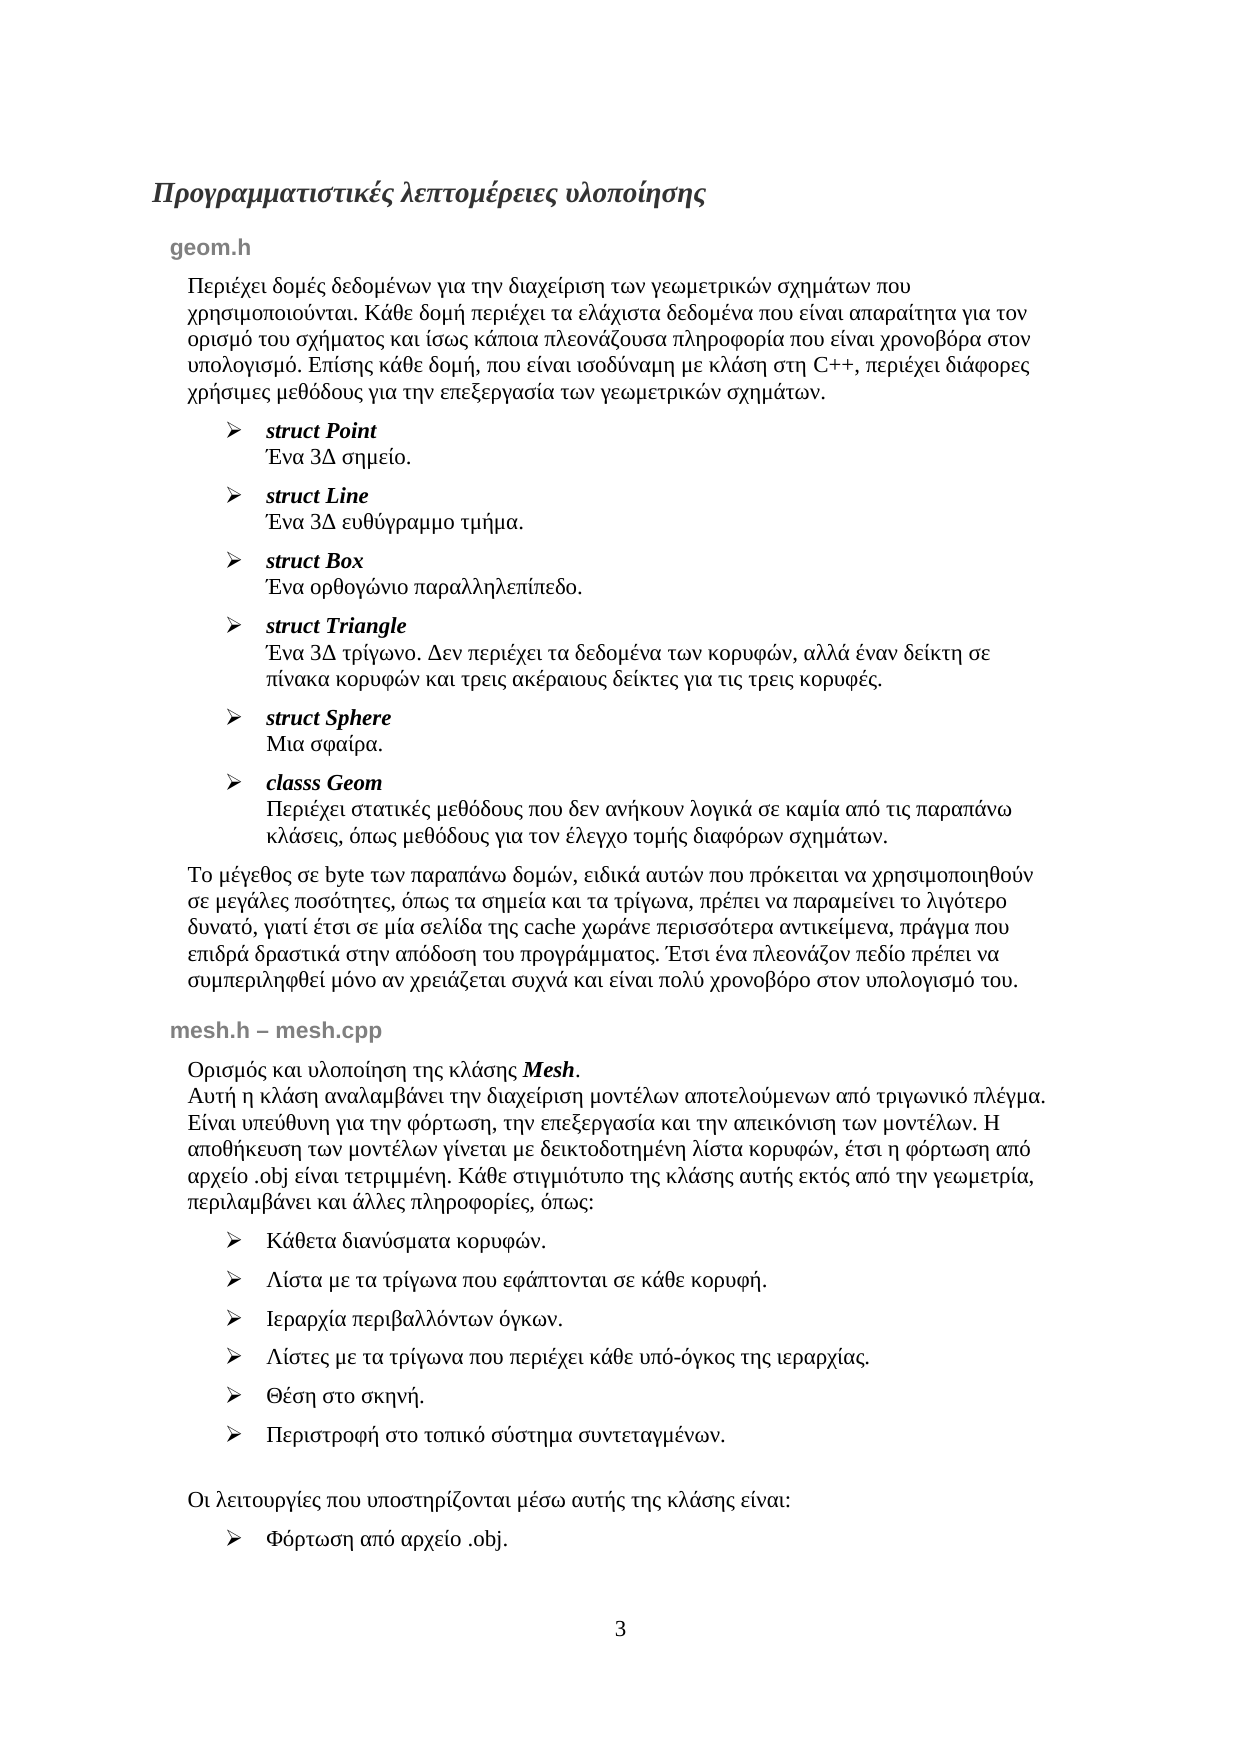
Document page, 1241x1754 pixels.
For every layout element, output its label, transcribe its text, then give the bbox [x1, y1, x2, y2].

list Λίστα με τα τρίγωνα που εφάπτονται σε κάθε κορυφή. [225, 1266, 1053, 1292]
list Φόρτωση από αρχείο .obj. [225, 1525, 1053, 1552]
list struct Box Ένα ορθογώνιο παραλληλεπίπεδο. [225, 547, 1053, 600]
list struct Sphere Μια σφαίρα. [225, 704, 1053, 757]
list Θέση στο σκηνή. [225, 1382, 1053, 1409]
subtitle Προγραμματιστικές λεπτομέρειες υλοποίησης [152, 175, 1053, 208]
text Ορισμός και υλοποίηση της κλάσης Mesh. Αυτή η κλάση αναλαμβάνει την διαχείριση μοντέλων αποτελούμενων από τριγωνικό πλέγμα. Είναι υπεύθυνη για την φόρτωση, την επεξεργασία και την απεικόνιση των μοντέλων. Η αποθήκευση των μοντέλων γίνεται με δεικτοδοτημένη λίστα κορυφών, έτσι η φόρτωση από αρχείο .obj είναι τετριμμένη. Κάθε στιγμιότυπο της κλάσης αυτής εκτός από την γεωμετρία, περιλαμβάνει και άλλες πληροφορίες, όπως: [187, 1056, 1053, 1214]
list classs Geom Περιέχει στατικές μεθόδους που δεν ανήκουν λογικά σε καμία από τις παραπάνω κλάσεις, όπως μεθόδους για τον έλεγχο τομής διαφόρων σχημάτων. [225, 769, 1053, 848]
subtitle mesh.h – mesh.cpp [169, 1017, 1053, 1044]
text Το μέγεθος σε byte των παραπάνω δομών, ειδικά αυτών που πρόκειται να χρησιμοποιηθούν σε μεγάλες ποσότητες, όπως τα σημεία και τα τρίγωνα, πρέπει να παραμείνει το λιγότερο δυνατό, γιατί έτσι σε μία σελίδα της cache χωράνε περισσότερα αντικείμενα, πράγμα που επιδρά δραστικά στην απόδοση του προγράμματος. Έτσι ένα πλεονάζον πεδίο πρέπει να συμπεριληφθεί μόνο αν χρειάζεται συχνά και είναι πολύ χρονοβόρο στον υπολογισμό του. [187, 861, 1053, 992]
list struct Line Ένα 3Δ ευθύγραμμο τμήμα. [225, 482, 1053, 534]
text Περιέχει δομές δεδομένων για την διαχείριση των γεωμετρικών σχημάτων που χρησιμοποιούνται. Κάθε δομή περιέχει τα ελάχιστα δεδομένα που είναι απαραίτητα για τον ορισμό του σχήματος και ίσως κάποια πλεονάζουσα πληροφορία που είναι χρονοβόρα στον υπολογισμό. Επίσης κάθε δομή, που είναι ισοδύναμη με κλάση στη C++, περιέχει διάφορες χρήσιμες μεθόδους για την επεξεργασία των γεωμετρικών σχημάτων. [187, 272, 1053, 404]
subtitle geom.h [169, 233, 1053, 260]
text Οι λειτουργίες που υποστηρίζονται μέσω αυτής της κλάσης είναι: [187, 1460, 1053, 1513]
list struct Triangle Ένα 3Δ τρίγωνο. Δεν περιέχει τα δεδομένα των κορυφών, αλλά έναν δείκτη σε πίνακα κορυφών και τρεις ακέραιους δείκτες για τις τρεις κορυφές. [225, 612, 1053, 691]
list Κάθετα διανύσματα κορυφών. [225, 1227, 1053, 1253]
list Λίστες με τα τρίγωνα που περιέχει κάθε υπό-όγκος της ιεραρχίας. [225, 1343, 1053, 1370]
list struct Point Ένα 3Δ σημείο. [225, 417, 1053, 469]
list Περιστροφή στο τοπικό σύστημα συντεταγμένων. [225, 1421, 1053, 1447]
list Ιεραρχία περιβαλλόντων όγκων. [225, 1304, 1053, 1331]
